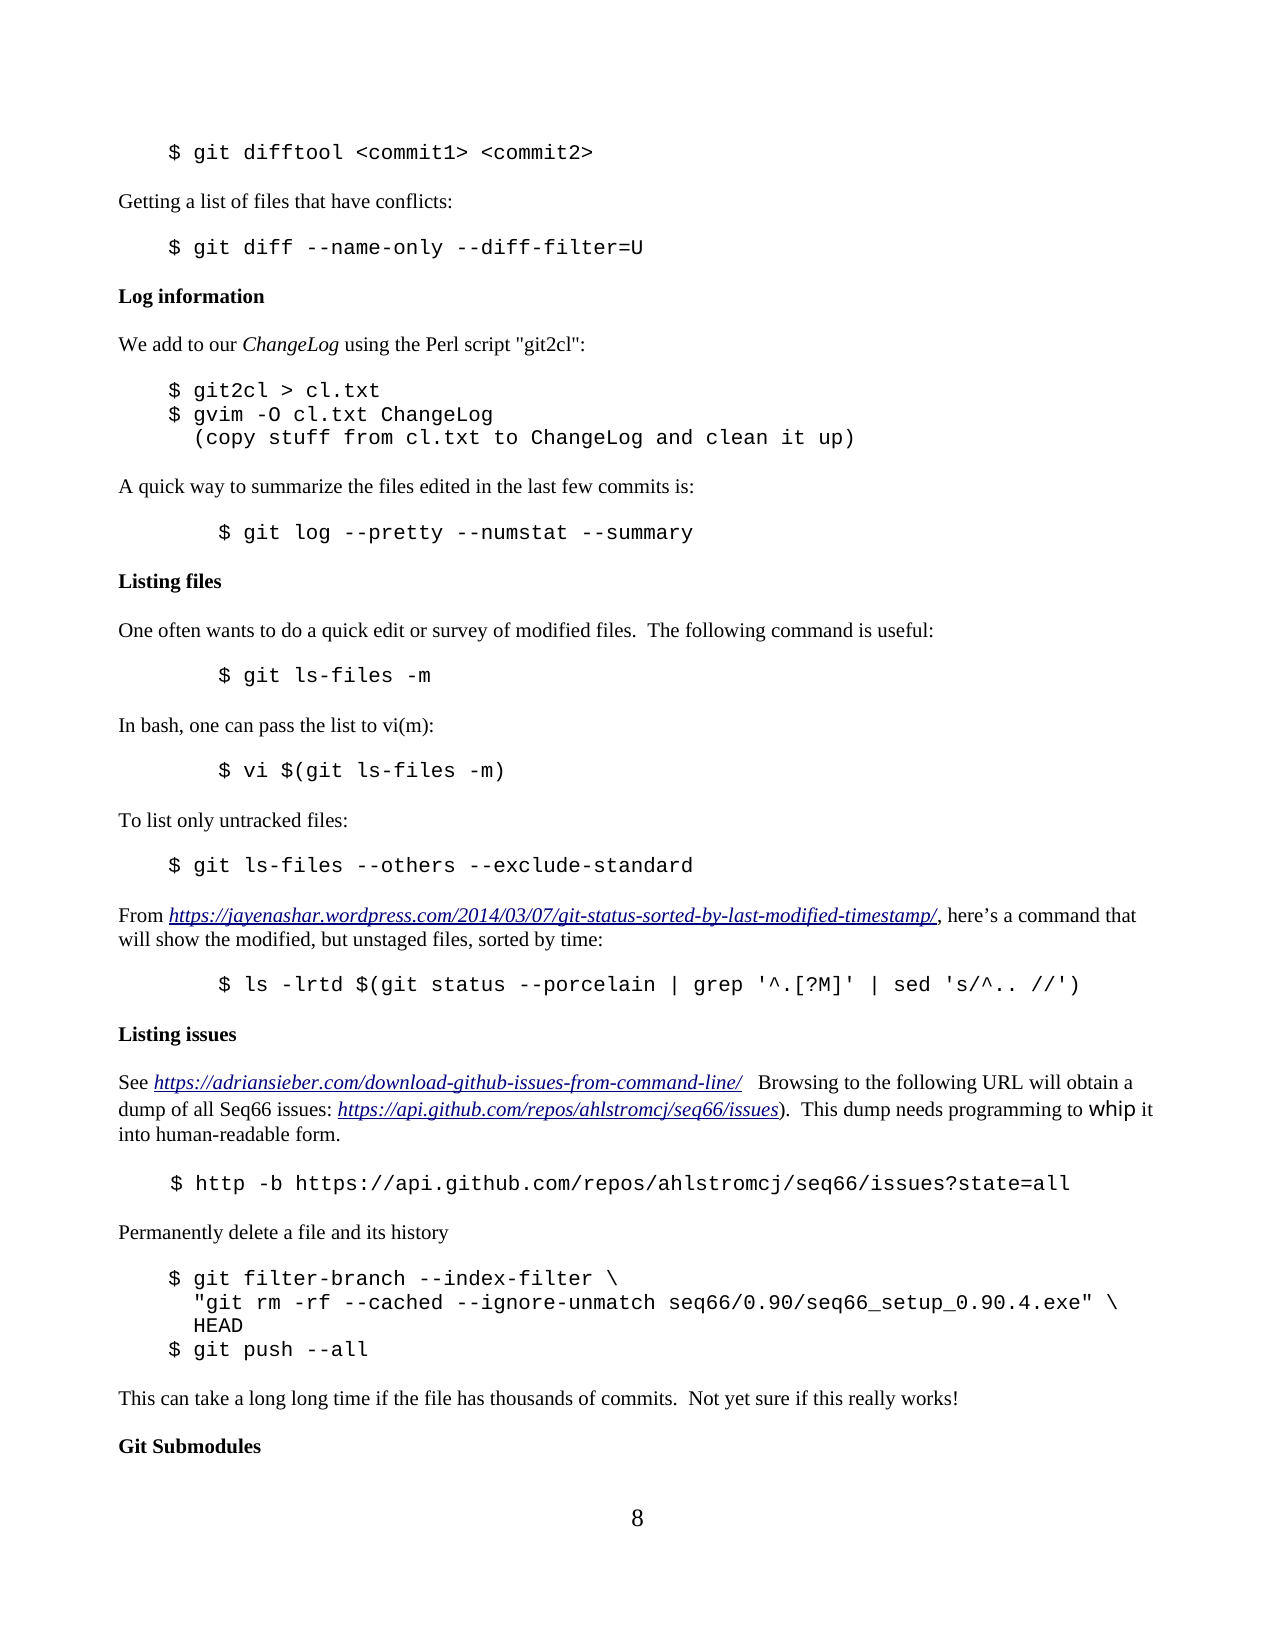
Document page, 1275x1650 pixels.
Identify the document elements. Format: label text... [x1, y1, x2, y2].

text $ git ls-files --others --exclude-standard [118, 855, 1157, 879]
text We add to our ChangeLog using the Perl script "git2cl": [118, 332, 1157, 356]
text Git Submodules [118, 1434, 1157, 1458]
text One often wants to do a quick edit or survey of modified files. The following command is useful: [118, 618, 1157, 642]
text This can take a long long time if the file has thousands of commits. Not yet sure if this really works! [118, 1386, 1157, 1410]
text $ git diff --name-only --diff-filter=U [118, 237, 1157, 260]
text $ vi $(git ls-files -m) [118, 760, 1157, 784]
text Getting a list of files that have conflicts: [118, 189, 1157, 213]
text Listing files [118, 569, 1157, 593]
text HEAD [118, 1315, 1157, 1339]
text $ git ls-files -m [118, 665, 1157, 689]
text (copy stuff from cl.txt to ChangeLog and clean it up) [118, 427, 1157, 451]
text $ git difftool <commit1> <commit2> [118, 142, 1157, 165]
text Log information [118, 284, 1157, 308]
text $ git filter-branch --index-filter \ [118, 1268, 1157, 1292]
text $ git push --all [118, 1339, 1157, 1363]
text $ ls -lrtd $(git status --porcelain | grep '^.[?M]' | sed 's/^.. //') [118, 974, 1157, 998]
text $ git2cl > cl.txt [118, 380, 1157, 403]
text $ http -b https://api.github.com/repos/ahlstromcj/seq66/issues?state=all [118, 1170, 1157, 1196]
text See https://adriansieber.com/download-github-issues-from-command-line/ Browsing to the following URL will obtain a dump of all Seq66 issues: https://api.github.com/repos/ahlstromcj/seq66/issues). This dump needs programming to whip it into human-readable form. [118, 1070, 1157, 1146]
text $ gvim -O cl.txt ChangeLog [118, 403, 1157, 427]
text Listing issues [118, 1022, 1157, 1046]
text From https://jayenashar.wordpress.com/2014/03/07/git-status-sorted-by-last-modified-timestamp/, here’s a command that will show the modified, but unstaged files, sorted by time: [118, 903, 1157, 951]
text A quick way to summarize the files edited in the last few commits is: [118, 474, 1157, 498]
text $ git log --pretty --numstat --summary [118, 522, 1157, 546]
text "git rm -rf --cached --ignore-unmatch seq66/0.90/seq66_setup_0.90.4.exe" \ [118, 1292, 1157, 1315]
text Permanently delete a file and its history [118, 1220, 1157, 1244]
text In bash, one can pass the list to vi(m): [118, 713, 1157, 737]
text To list only untracked files: [118, 808, 1157, 832]
